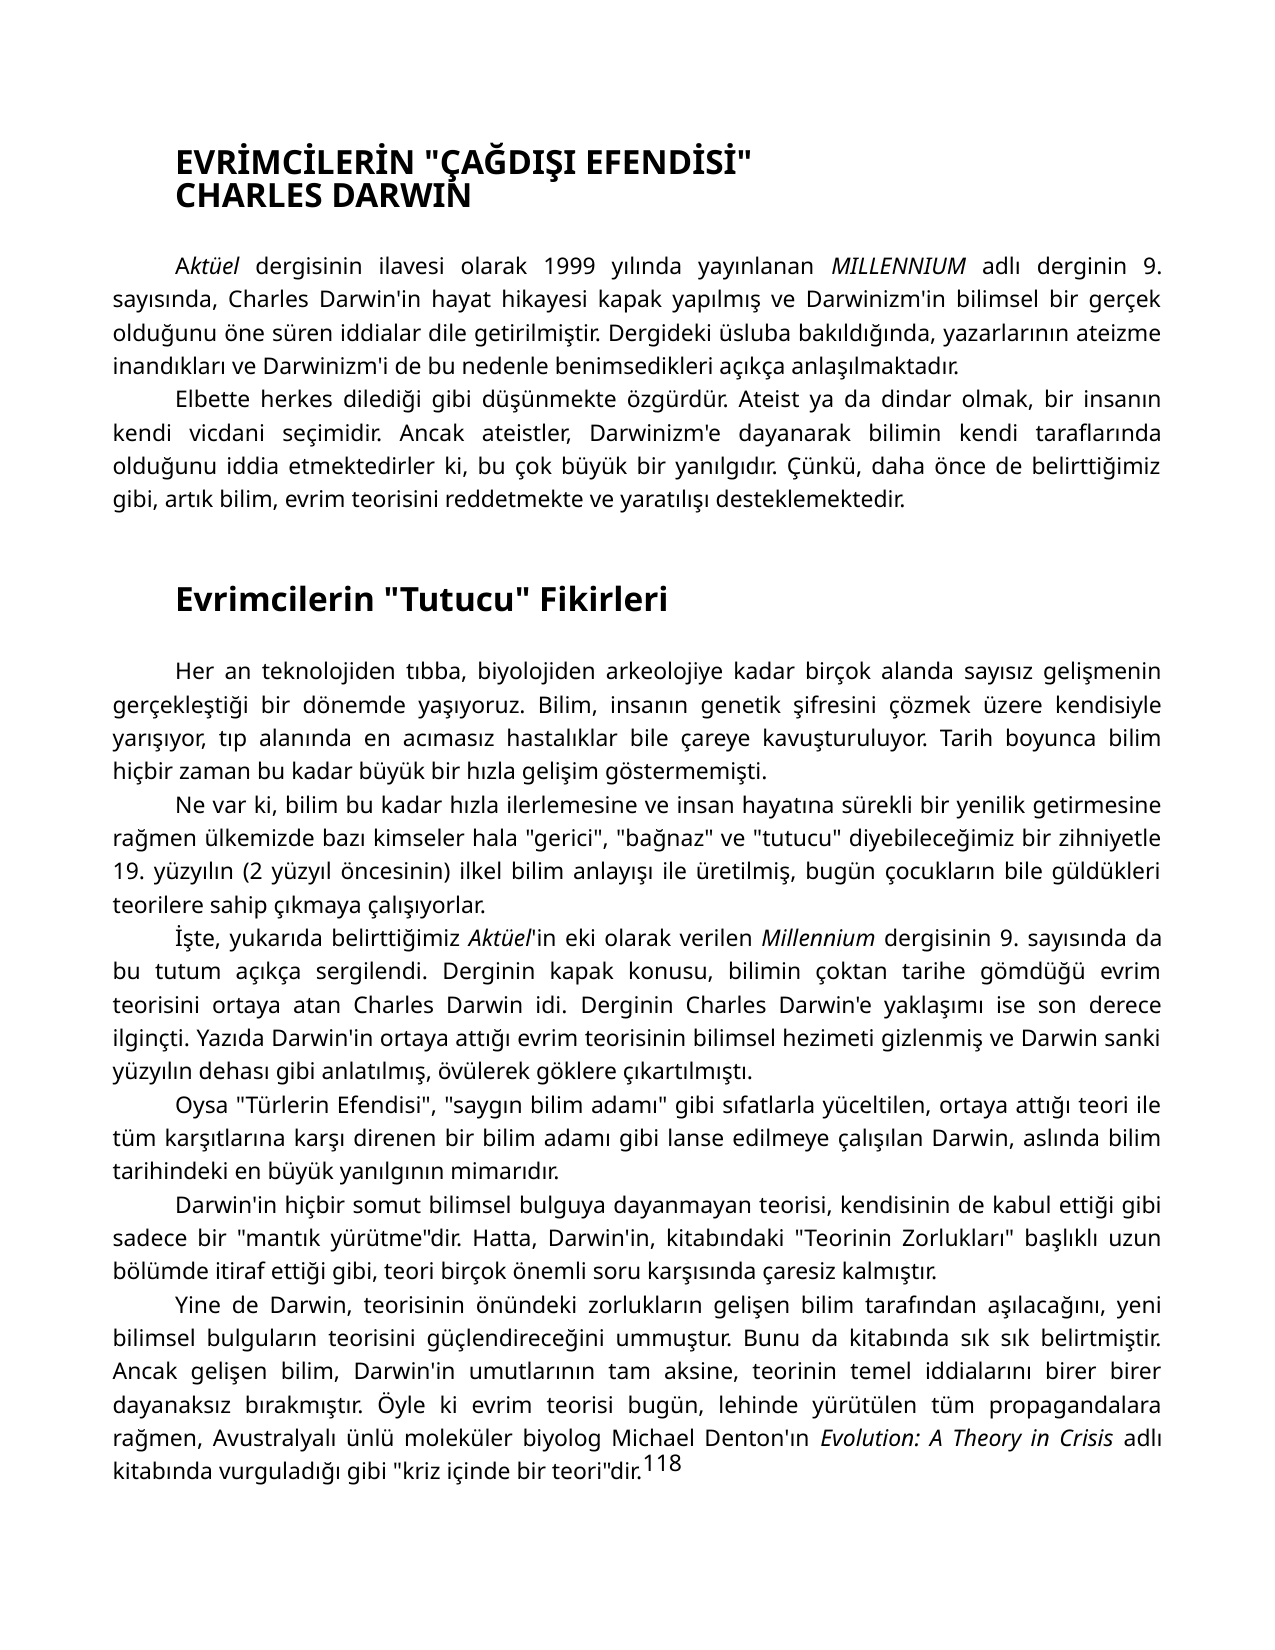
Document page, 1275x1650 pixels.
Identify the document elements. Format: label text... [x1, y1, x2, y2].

text Aktüel dergisinin ilavesi olarak 1999 yılında yayınlanan MILLENNIUM adlı derginin 9. sayısında, Charles Darwin'in hayat hikayesi kapak yapılmış ve Darwinizm'in bilimsel bir gerçek olduğunu öne süren iddialar dile getirilmiştir. Dergideki üsluba bakıldığında, yazarlarının ateizme inandıkları ve Darwinizm'i de bu nedenle benimsedikleri açıkça anlaşılmaktadır. [112, 248, 1162, 381]
text Darwin'in hiçbir somut bilimsel bulguya dayanmayan teorisi, kendisinin de kabul ettiği gibi sadece bir "mantık yürütme"dir. Hatta, Darwin'in, kitabındaki "Teorinin Zorlukları" başlıklı uzun bölümde itiraf ettiği gibi, teori birçok önemli soru karşısında çaresiz kalmıştır. [112, 1186, 1162, 1286]
text Oysa "Türlerin Efendisi", "saygın bilim adamı" gibi sıfatlarla yüceltilen, ortaya attığı teori ile tüm karşıtlarına karşı direnen bir bilim adamı gibi lanse edilmeye çalışılan Darwin, aslında bilim tarihindeki en büyük yanılgının mimarıdır. [112, 1086, 1162, 1186]
text Yine de Darwin, teorisinin önündeki zorlukların gelişen bilim tarafından aşılacağını, yeni bilimsel bulguların teorisini güçlendireceğini ummuştur. Bunu da kitabında sık sık belirtmiştir. Ancak gelişen bilim, Darwin'in umutlarının tam aksine, teorinin temel iddialarını birer birer dayanaksız bırakmıştır. Öyle ki evrim teorisi bugün, lehinde yürütülen tüm propagandalara rağmen, Avustralyalı ünlü moleküler biyolog Michael Denton'ın Evolution: A Theory in Crisis adlı kitabında vurguladığı gibi "kriz içinde bir teori"dir.118 [112, 1286, 1162, 1486]
text Elbette herkes dilediği gibi düşünmekte özgürdür. Ateist ya da dindar olmak, bir insanın kendi vicdani seçimidir. Ancak ateistler, Darwinizm'e dayanarak bilimin kendi taraflarında olduğunu iddia etmektedirler ki, bu çok büyük bir yanılgıdır. Çünkü, daha önce de belirttiğimiz gibi, artık bilim, evrim teorisini reddetmekte ve yaratılışı desteklemektedir. [112, 381, 1162, 514]
subtitle Evrimcilerin "Tutucu" Fikirleri [112, 588, 1162, 617]
text EVRİMCİLERİN "ÇAĞDIŞI EFENDİSİ" [175, 148, 1162, 181]
text İşte, yukarıda belirttiğimiz Aktüel'in eki olarak verilen Millennium dergisinin 9. sayısında da bu tutum açıkça sergilendi. Derginin kapak konusu, bilimin çoktan tarihe gömdüğü evrim teorisini ortaya atan Charles Darwin idi. Derginin Charles Darwin'e yaklaşımı ise son derece ilginçti. Yazıda Darwin'in ortaya attığı evrim teorisinin bilimsel hezimeti gizlenmiş ve Darwin sanki yüzyılın dehası gibi anlatılmış, övülerek göklere çıkartılmıştı. [112, 920, 1162, 1086]
text Her an teknolojiden tıbba, biyolojiden arkeolojiye kadar birçok alanda sayısız gelişmenin gerçekleştiği bir dönemde yaşıyoruz. Bilim, insanın genetik şifresini çözmek üzere kendisiyle yarışıyor, tıp alanında en acımasız hastalıklar bile çareye kavuşturuluyor. Tarih boyunca bilim hiçbir zaman bu kadar büyük bir hızla gelişim göstermemişti. [112, 653, 1162, 786]
text Ne var ki, bilim bu kadar hızla ilerlemesine ve insan hayatına sürekli bir yenilik getirmesine rağmen ülkemizde bazı kimseler hala "gerici", "bağnaz" ve "tutucu" diyebileceğimiz bir zihniyetle 19. yüzyılın (2 yüzyıl öncesinin) ilkel bilim anlayışı ile üretilmiş, bugün çocukların bile güldükleri teorilere sahip çıkmaya çalışıyorlar. [112, 786, 1162, 920]
subtitle CHARLES DARWIN [112, 181, 1162, 214]
